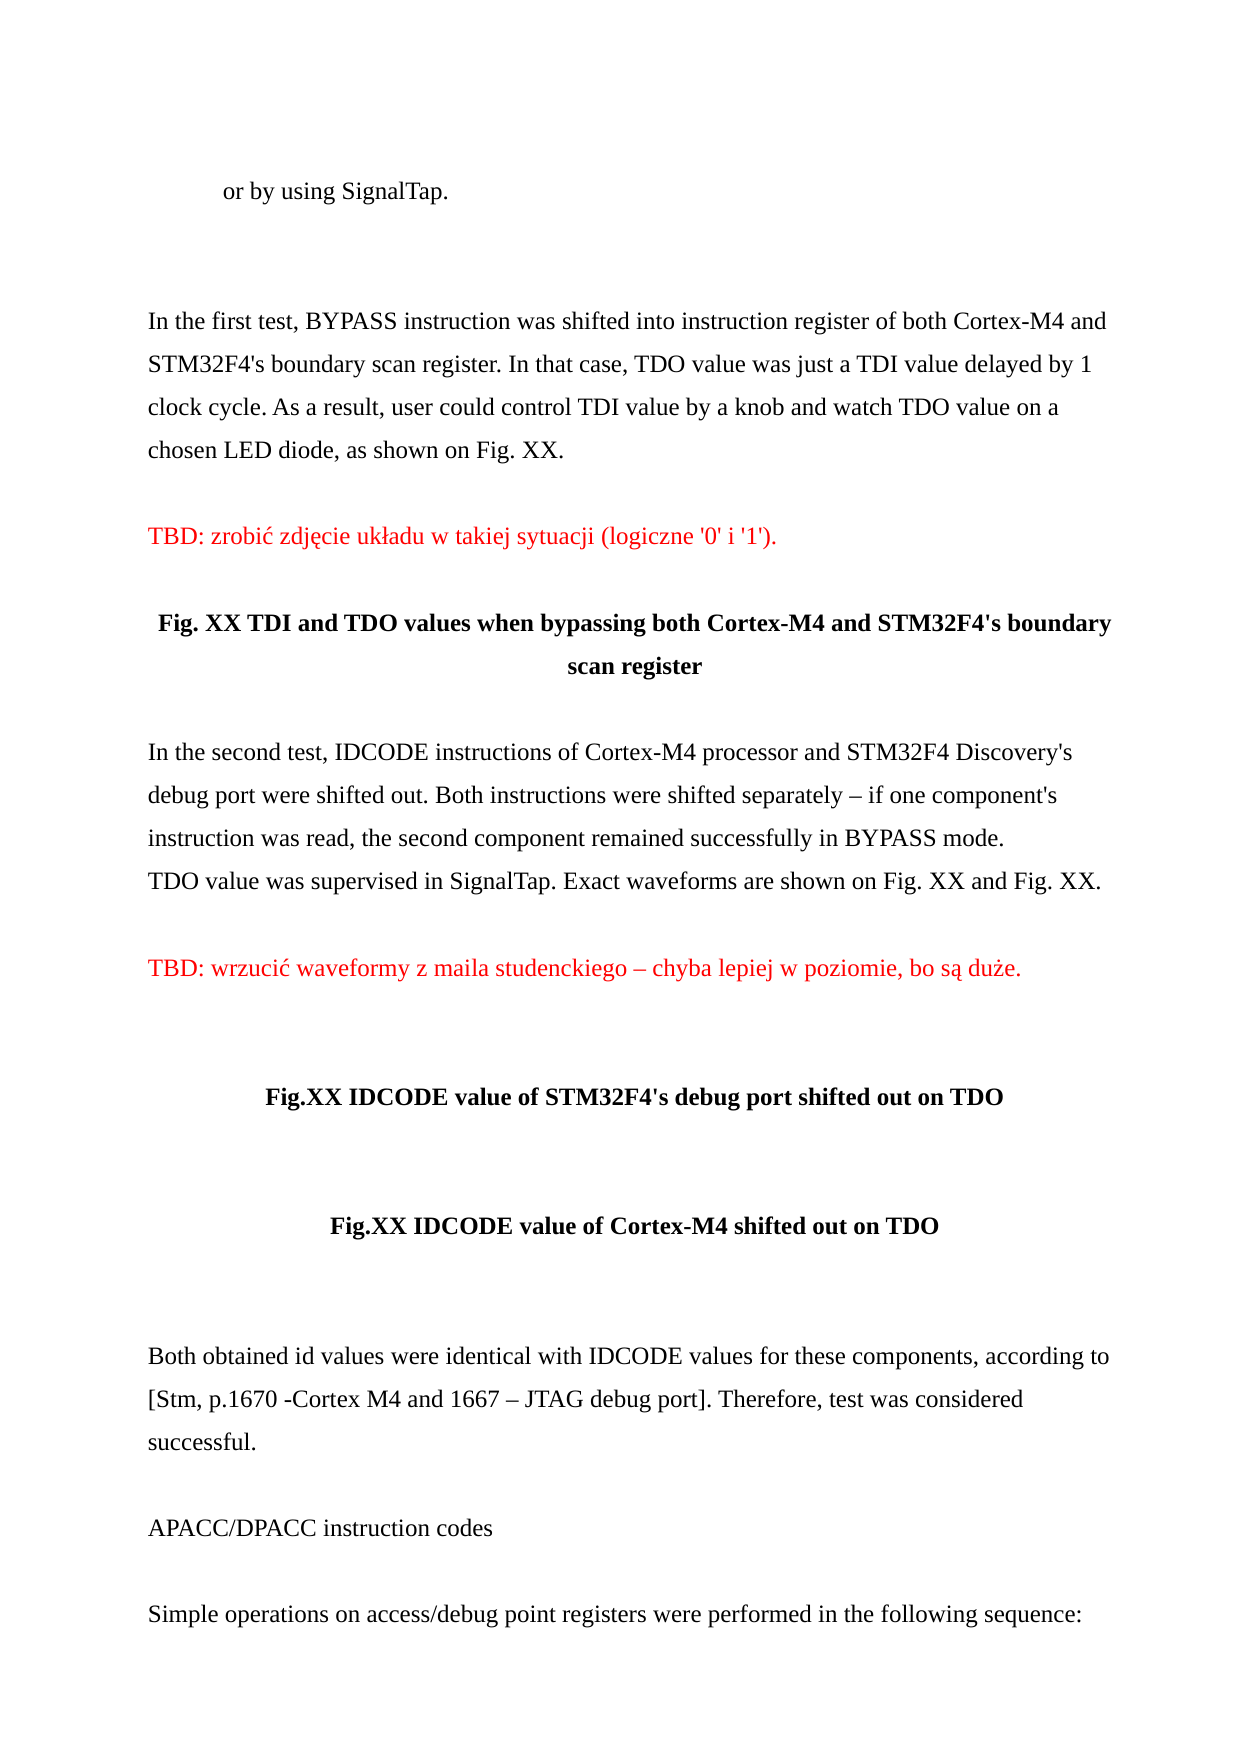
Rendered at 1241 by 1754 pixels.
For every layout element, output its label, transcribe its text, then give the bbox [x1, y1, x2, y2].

text Simple operations on access/debug point registers were performed in the following sequence: [148, 1599, 1122, 1628]
text APACC/DPACC instruction codes [148, 1513, 1122, 1542]
list or by using SignalTap. [185, 176, 1122, 205]
text Fig. XX TDI and TDO values when bypassing both Cortex-M4 and STM32F4's boundary scan register [148, 608, 1122, 679]
text Both obtained id values were identical with IDCODE values for these components, according to [Stm, p.1670 -Cortex M4 and 1667 – JTAG debug port]. Therefore, test was considered successful. [148, 1341, 1122, 1456]
text Fig.XX IDCODE value of Cortex-M4 shifted out on TDO [148, 1211, 1122, 1240]
text In the second test, IDCODE instructions of Cortex-M4 processor and STM32F4 Discovery's debug port were shifted out. Both instructions were shifted separately – if one component's instruction was read, the second component remained successfully in BYPASS mode. [148, 737, 1122, 852]
text Fig.XX IDCODE value of STM32F4's debug port shifted out on TDO [148, 1082, 1122, 1111]
text TDO value was supervised in SignalTap. Exact waveforms are shown on Fig. XX and Fig. XX. [148, 866, 1122, 895]
text In the first test, BYPASS instruction was shifted into instruction register of both Cortex-M4 and STM32F4's boundary scan register. In that case, TDO value was just a TDI value delayed by 1 clock cycle. As a result, user could control TDI value by a knob and watch TDO value on a chosen LED diode, as shown on Fig. XX. [148, 306, 1122, 464]
text TBD: zrobić zdjęcie układu w takiej sytuacji (logiczne '0' i '1'). [148, 521, 1122, 550]
text TBD: wrzucić waveformy z maila studenckiego – chyba lepiej w poziomie, bo są duże. [148, 953, 1122, 981]
